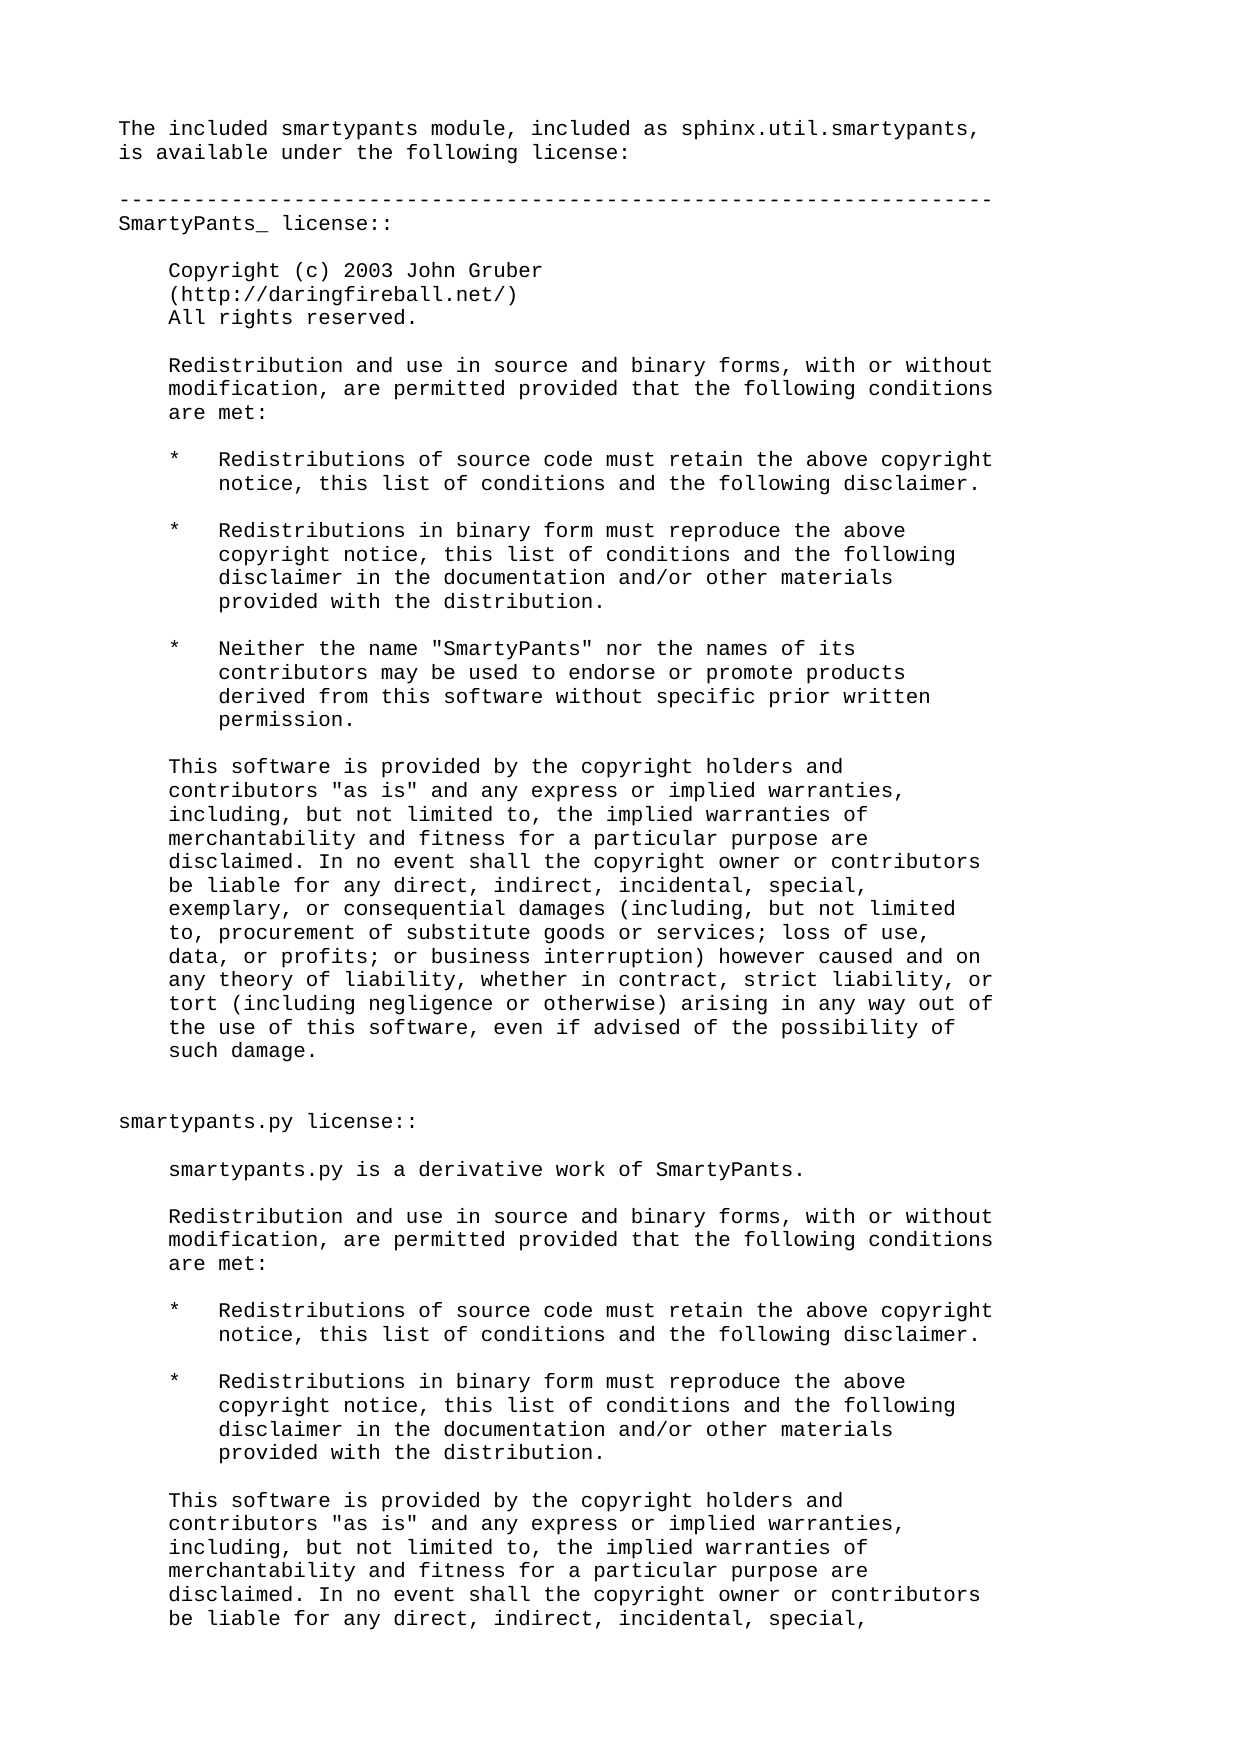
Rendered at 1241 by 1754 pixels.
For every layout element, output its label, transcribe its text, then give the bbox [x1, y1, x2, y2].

text copyright notice, this list of conditions and the following [118, 1395, 1122, 1419]
text provided with the distribution. [118, 1442, 1122, 1466]
text tort (including negligence or otherwise) arising in any way out of [118, 993, 1122, 1017]
text The included smartypants module, included as sphinx.util.smartypants, [118, 118, 1122, 142]
text is available under the following license: [118, 142, 1122, 165]
text * Redistributions in binary form must reproduce the above [118, 1371, 1122, 1395]
text (http://daringfireball.net/) [118, 284, 1122, 307]
text disclaimer in the documentation and/or other materials [118, 1419, 1122, 1442]
text are met: [118, 1253, 1122, 1277]
text Redistribution and use in source and binary forms, with or without [118, 1206, 1122, 1229]
text data, or profits; or business interruption) however caused and on [118, 946, 1122, 969]
text modification, are permitted provided that the following conditions [118, 1229, 1122, 1253]
text * Redistributions of source code must retain the above copyright [118, 1300, 1122, 1324]
text ---------------------------------------------------------------------- [118, 189, 1122, 213]
text merchantability and fitness for a particular purpose are [118, 827, 1122, 851]
text modification, are permitted provided that the following conditions [118, 378, 1122, 402]
text the use of this software, even if advised of the possibility of [118, 1017, 1122, 1040]
text are met: [118, 402, 1122, 426]
text disclaimed. In no event shall the copyright owner or contributors [118, 851, 1122, 875]
text SmartyPants_ license:: [118, 213, 1122, 236]
text Copyright (c) 2003 John Gruber [118, 260, 1122, 284]
text be liable for any direct, indirect, incidental, special, [118, 1608, 1122, 1631]
text All rights reserved. [118, 307, 1122, 331]
text smartypants.py is a derivative work of SmartyPants. [118, 1158, 1122, 1182]
text disclaimer in the documentation and/or other materials [118, 567, 1122, 591]
text This software is provided by the copyright holders and [118, 1489, 1122, 1513]
text permission. [118, 709, 1122, 733]
text * Redistributions in binary form must reproduce the above [118, 520, 1122, 544]
text contributors may be used to endorse or promote products [118, 662, 1122, 686]
text disclaimed. In no event shall the copyright owner or contributors [118, 1584, 1122, 1608]
text derived from this software without specific prior written [118, 686, 1122, 709]
text merchantability and fitness for a particular purpose are [118, 1561, 1122, 1584]
text * Neither the name "SmartyPants" nor the names of its [118, 638, 1122, 662]
text be liable for any direct, indirect, incidental, special, [118, 875, 1122, 898]
text This software is provided by the copyright holders and [118, 757, 1122, 780]
text such damage. [118, 1040, 1122, 1064]
text including, but not limited to, the implied warranties of [118, 804, 1122, 827]
text notice, this list of conditions and the following disclaimer. [118, 473, 1122, 496]
text Redistribution and use in source and binary forms, with or without [118, 354, 1122, 378]
text notice, this list of conditions and the following disclaimer. [118, 1324, 1122, 1348]
text contributors "as is" and any express or implied warranties, [118, 1513, 1122, 1537]
text including, but not limited to, the implied warranties of [118, 1537, 1122, 1561]
text exemplary, or consequential damages (including, but not limited [118, 898, 1122, 922]
text any theory of liability, whether in contract, strict liability, or [118, 969, 1122, 993]
text to, procurement of substitute goods or services; loss of use, [118, 922, 1122, 946]
text copyright notice, this list of conditions and the following [118, 544, 1122, 567]
text smartypants.py license:: [118, 1111, 1122, 1135]
text * Redistributions of source code must retain the above copyright [118, 449, 1122, 473]
text provided with the distribution. [118, 591, 1122, 615]
text contributors "as is" and any express or implied warranties, [118, 780, 1122, 804]
